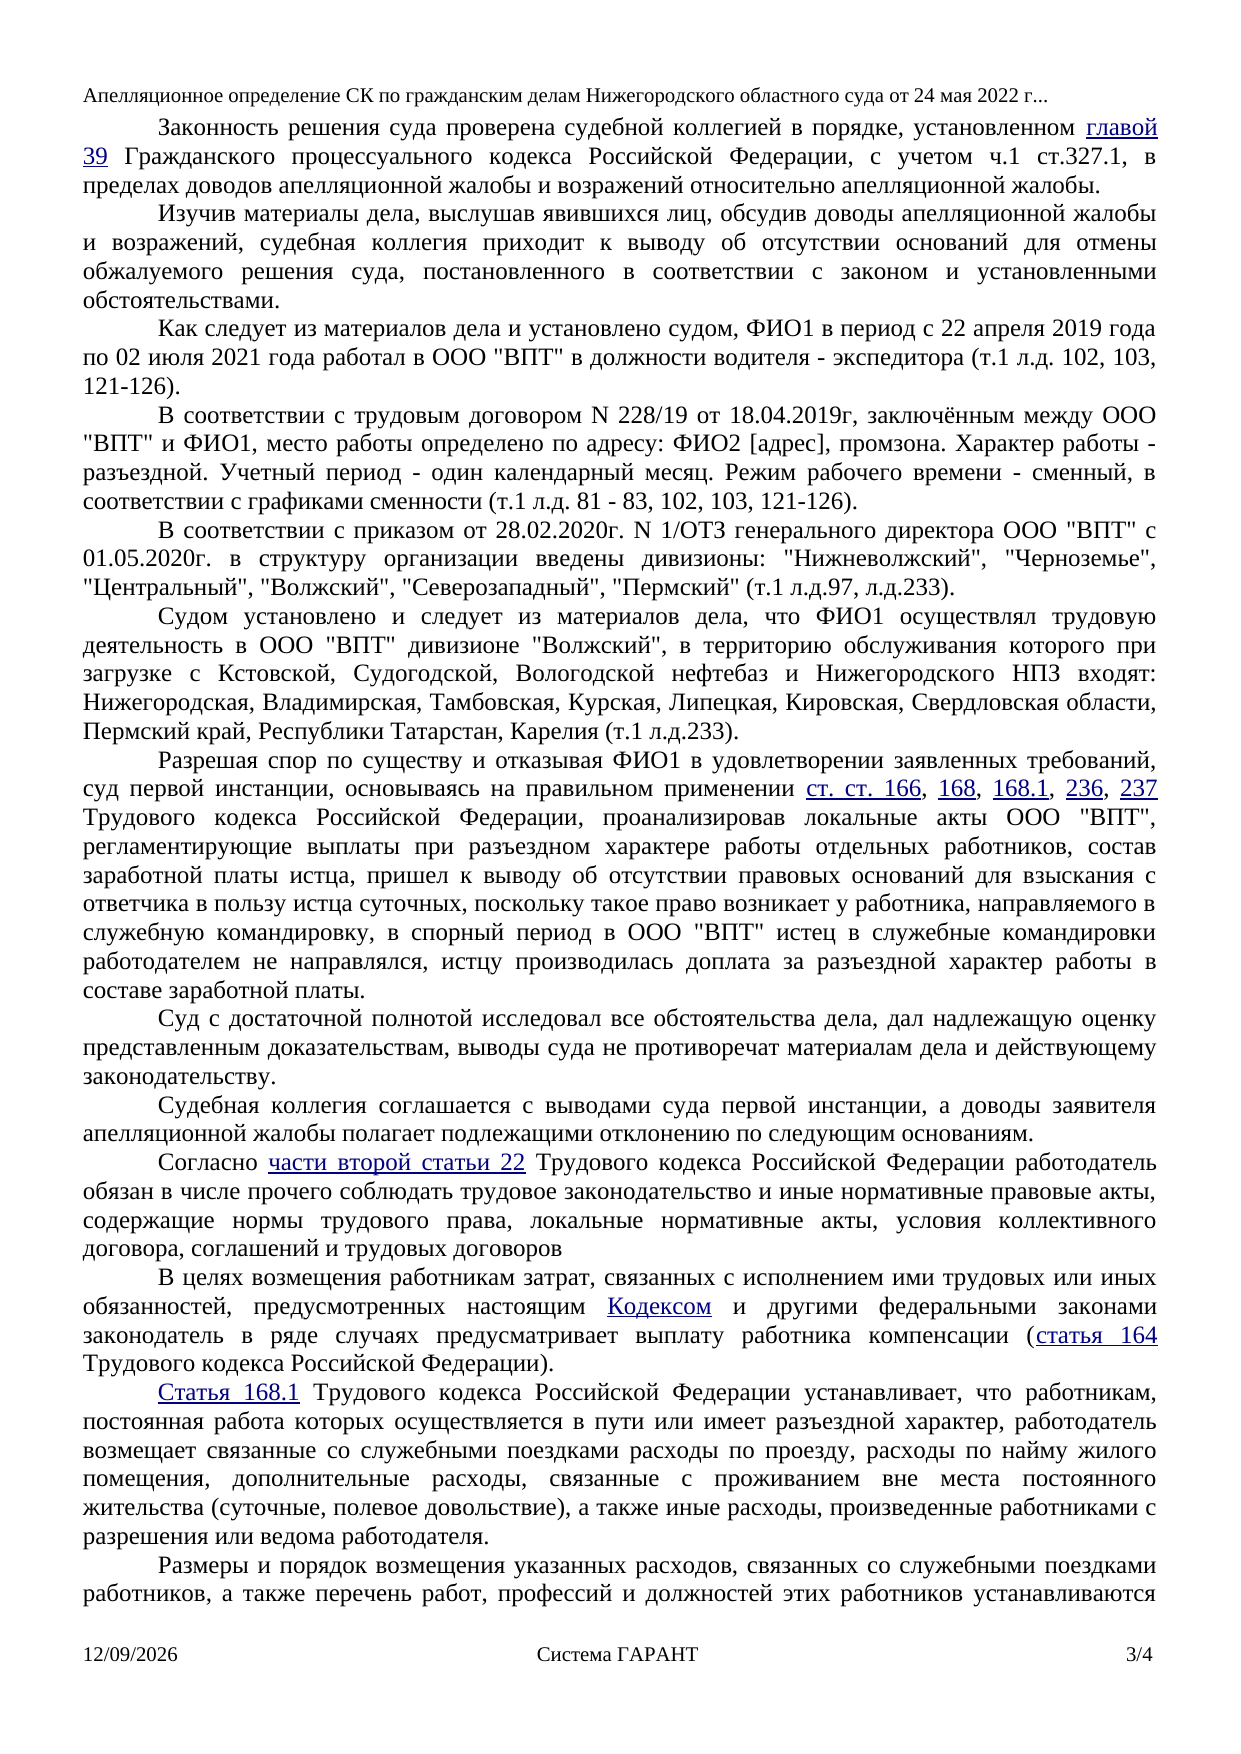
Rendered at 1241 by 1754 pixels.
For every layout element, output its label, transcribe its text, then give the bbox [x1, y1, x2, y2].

text Законность решения суда проверена судебной коллегией в порядке, установленном главой 39 Гражданского процессуального кодекса Российской Федерации, с учетом ч.1 ст.327.1, в пределах доводов апелляционной жалобы и возражений относительно апелляционной жалобы. [83, 112, 1157, 198]
text В соответствии с приказом от 28.02.2020г. N 1/ОТЗ генерального директора ООО "ВПТ" с 01.05.2020г. в структуру организации введены дивизионы: "Нижневолжский", "Черноземье", "Центральный", "Волжский", "Северозападный", "Пермский" (т.1 л.д.97, л.д.233). [83, 515, 1157, 601]
text Суд с достаточной полнотой исследовал все обстоятельства дела, дал надлежащую оценку представленным доказательствам, выводы суда не противоречат материалам дела и действующему законодательству. [83, 1003, 1157, 1090]
text Судебная коллегия соглашается с выводами суда первой инстанции, а доводы заявителя апелляционной жалобы полагает подлежащими отклонению по следующим основаниям. [83, 1090, 1157, 1147]
text Разрешая спор по существу и отказывая ФИО1 в удовлетворении заявленных требований, суд первой инстанции, основываясь на правильном применении ст. ст. 166, 168, 168.1, 236, 237 Трудового кодекса Российской Федерации, проанализировав локальные акты ООО "ВПТ", регламентирующие выплаты при разъездном характере работы отдельных работников, состав заработной платы истца, пришел к выводу об отсутствии правовых оснований для взыскания с ответчика в пользу истца суточных, поскольку такое право возникает у работника, направляемого в служебную командировку, в спорный период в ООО "ВПТ" истец в служебные командировки работодателем не направлялся, истцу производилась доплата за разъездной характер работы в составе заработной платы. [83, 745, 1157, 1003]
text Как следует из материалов дела и установлено судом, ФИО1 в период с 22 апреля 2019 года по 02 июля 2021 года работал в ООО "ВПТ" в должности водителя - экспедитора (т.1 л.д. 102, 103, 121-126). [83, 313, 1157, 400]
text Изучив материалы дела, выслушав явившихся лиц, обсудив доводы апелляционной жалобы и возражений, судебная коллегия приходит к выводу об отсутствии оснований для отмены обжалуемого решения суда, постановленного в соответствии с законом и установленными обстоятельствами. [83, 198, 1157, 313]
text Размеры и порядок возмещения указанных расходов, связанных со служебными поездками работников, а также перечень работ, профессий и должностей этих работников устанавливаются [83, 1550, 1157, 1607]
text Статья 168.1 Трудового кодекса Российской Федерации устанавливает, что работникам, постоянная работа которых осуществляется в пути или имеет разъездной характер, работодатель возмещает связанные со служебными поездками расходы по проезду, расходы по найму жилого помещения, дополнительные расходы, связанные с проживанием вне места постоянного жительства (суточные, полевое довольствие), а также иные расходы, произведенные работниками с разрешения или ведома работодателя. [83, 1377, 1157, 1550]
text В целях возмещения работникам затрат, связанных с исполнением ими трудовых или иных обязанностей, предусмотренных настоящим Кодексом и другими федеральными законами законодатель в ряде случаях предусматривает выплату работника компенсации (статья 164 Трудового кодекса Российской Федерации). [83, 1262, 1157, 1377]
text Согласно части второй статьи 22 Трудового кодекса Российской Федерации работодатель обязан в числе прочего соблюдать трудовое законодательство и иные нормативные правовые акты, содержащие нормы трудового права, локальные нормативные акты, условия коллективного договора, соглашений и трудовых договоров [83, 1147, 1157, 1262]
text В соответствии с трудовым договором N 228/19 от 18.04.2019г, заключённым между ООО "ВПТ" и ФИО1, место работы определено по адресу: ФИО2 [адрес], промзона. Характер работы - разъездной. Учетный период - один календарный месяц. Режим рабочего времени - сменный, в соответствии с графиками сменности (т.1 л.д. 81 - 83, 102, 103, 121-126). [83, 400, 1157, 515]
text Судом установлено и следует из материалов дела, что ФИО1 осуществлял трудовую деятельность в ООО "ВПТ" дивизионе "Волжский", в территорию обслуживания которого при загрузке с Кстовской, Судогодской, Вологодской нефтебаз и Нижегородского НПЗ входят: Нижегородская, Владимирская, Тамбовская, Курская, Липецкая, Кировская, Свердловская области, Пермский край, Республики Татарстан, Карелия (т.1 л.д.233). [83, 601, 1157, 745]
